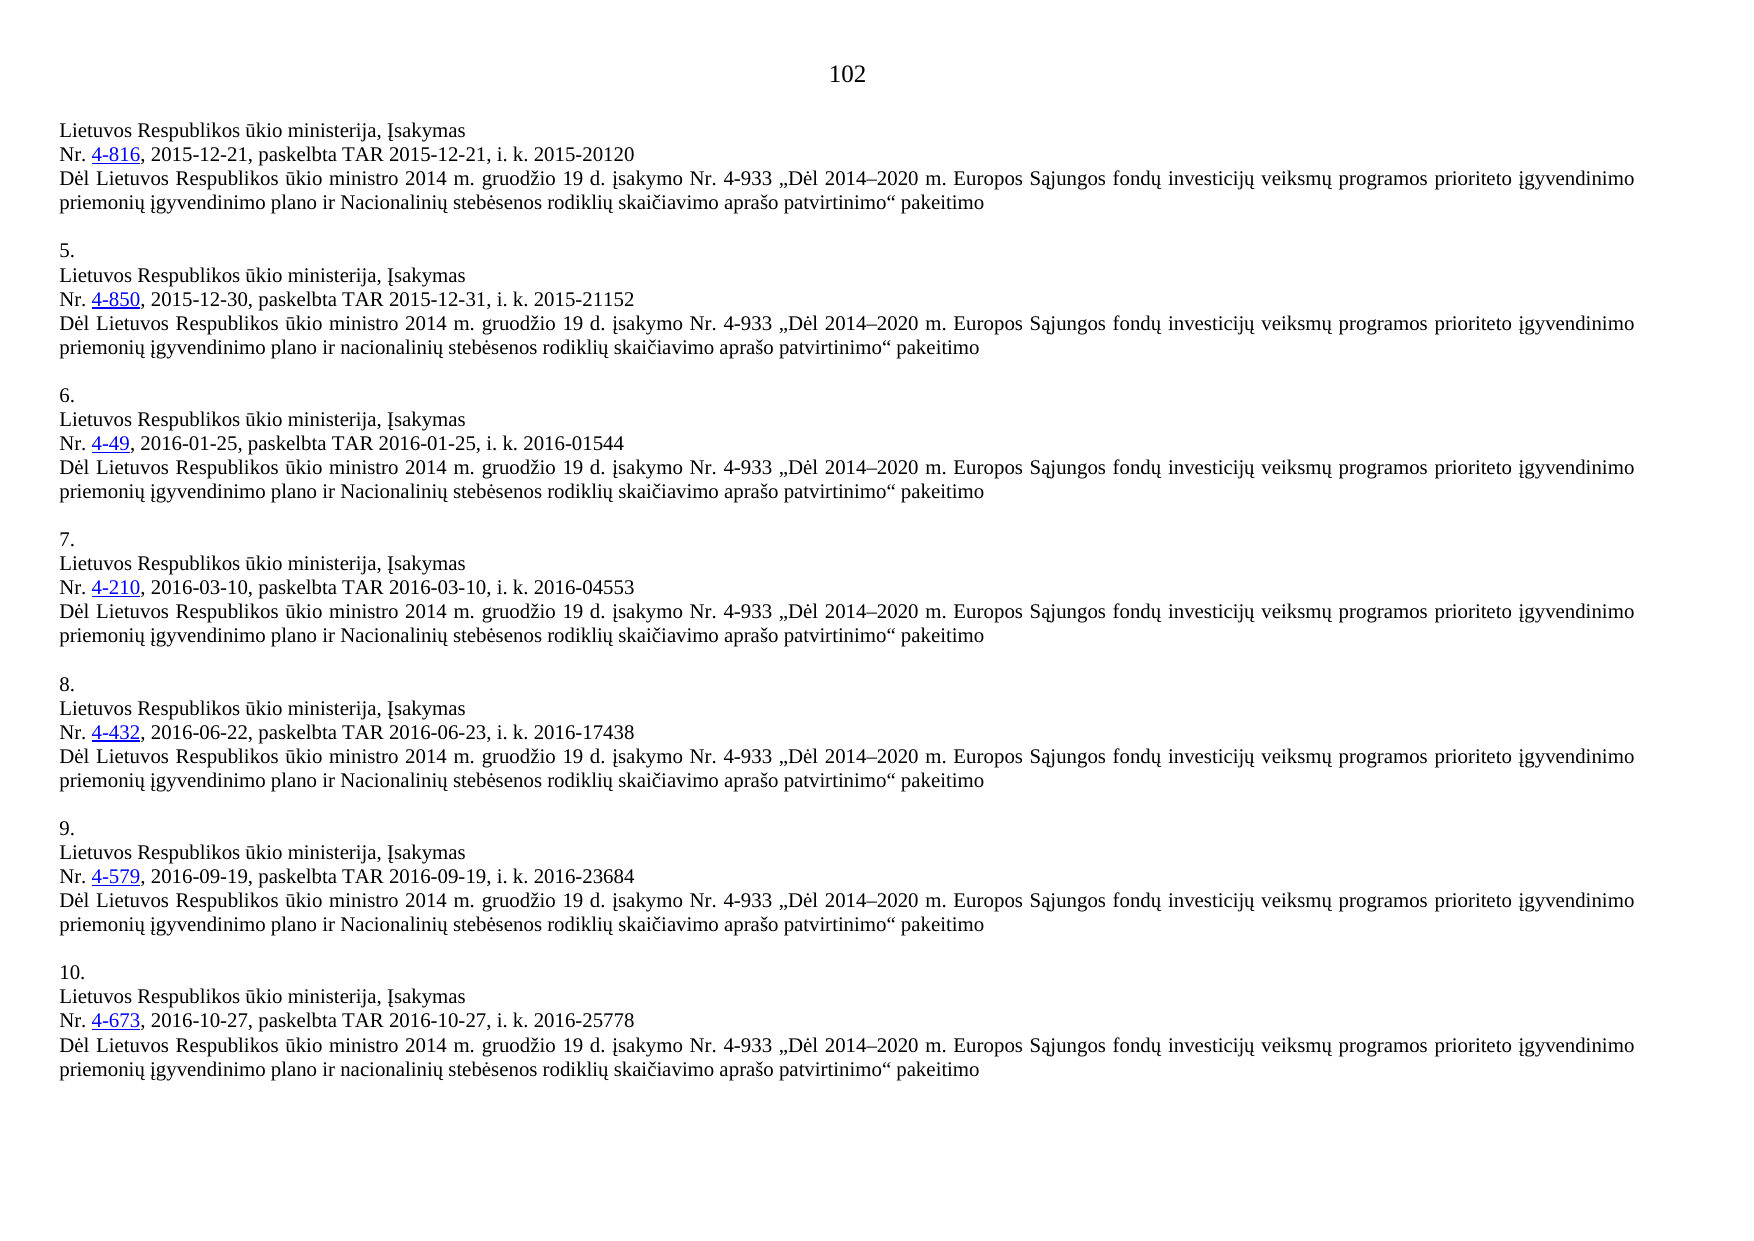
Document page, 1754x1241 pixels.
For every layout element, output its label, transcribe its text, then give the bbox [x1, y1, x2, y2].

text Dėl Lietuvos Respublikos ūkio ministro 2014 m. gruodžio 19 d. įsakymo Nr. 4-933 „Dėl 2014–2020 m. Europos Sąjungos fondų investicijų veiksmų programos prioriteto įgyvendinimo priemonių įgyvendinimo plano ir Nacionalinių stebėsenos rodiklių skaičiavimo aprašo patvirtinimo“ pakeitimo [59, 455, 1636, 503]
text 10. [59, 960, 1636, 984]
text Nr. 4-210, 2016-03-10, paskelbta TAR 2016-03-10, i. k. 2016-04553 [59, 575, 1636, 599]
text Lietuvos Respublikos ūkio ministerija, Įsakymas [59, 118, 1636, 142]
text Lietuvos Respublikos ūkio ministerija, Įsakymas [59, 984, 1636, 1008]
text Dėl Lietuvos Respublikos ūkio ministro 2014 m. gruodžio 19 d. įsakymo Nr. 4-933 „Dėl 2014–2020 m. Europos Sąjungos fondų investicijų veiksmų programos prioriteto įgyvendinimo priemonių įgyvendinimo plano ir Nacionalinių stebėsenos rodiklių skaičiavimo aprašo patvirtinimo“ pakeitimo [59, 599, 1636, 647]
text 9. [59, 816, 1636, 840]
text Nr. 4-850, 2015-12-30, paskelbta TAR 2015-12-31, i. k. 2015-21152 [59, 287, 1636, 311]
text Lietuvos Respublikos ūkio ministerija, Įsakymas [59, 696, 1636, 720]
text 6. [59, 383, 1636, 407]
text Dėl Lietuvos Respublikos ūkio ministro 2014 m. gruodžio 19 d. įsakymo Nr. 4-933 „Dėl 2014–2020 m. Europos Sąjungos fondų investicijų veiksmų programos prioriteto įgyvendinimo priemonių įgyvendinimo plano ir Nacionalinių stebėsenos rodiklių skaičiavimo aprašo patvirtinimo“ pakeitimo [59, 744, 1636, 792]
text Nr. 4-579, 2016-09-19, paskelbta TAR 2016-09-19, i. k. 2016-23684 [59, 864, 1636, 888]
text Nr. 4-816, 2015-12-21, paskelbta TAR 2015-12-21, i. k. 2015-20120 [59, 142, 1636, 166]
text Dėl Lietuvos Respublikos ūkio ministro 2014 m. gruodžio 19 d. įsakymo Nr. 4-933 „Dėl 2014–2020 m. Europos Sąjungos fondų investicijų veiksmų programos prioriteto įgyvendinimo priemonių įgyvendinimo plano ir Nacionalinių stebėsenos rodiklių skaičiavimo aprašo patvirtinimo“ pakeitimo [59, 888, 1636, 936]
text Lietuvos Respublikos ūkio ministerija, Įsakymas [59, 551, 1636, 575]
text 8. [59, 672, 1636, 696]
text 5. [59, 238, 1636, 262]
text Nr. 4-49, 2016-01-25, paskelbta TAR 2016-01-25, i. k. 2016-01544 [59, 431, 1636, 455]
text Nr. 4-432, 2016-06-22, paskelbta TAR 2016-06-23, i. k. 2016-17438 [59, 720, 1636, 744]
text Dėl Lietuvos Respublikos ūkio ministro 2014 m. gruodžio 19 d. įsakymo Nr. 4-933 „Dėl 2014–2020 m. Europos Sąjungos fondų investicijų veiksmų programos prioriteto įgyvendinimo priemonių įgyvendinimo plano ir Nacionalinių stebėsenos rodiklių skaičiavimo aprašo patvirtinimo“ pakeitimo [59, 166, 1636, 214]
text Lietuvos Respublikos ūkio ministerija, Įsakymas [59, 840, 1636, 864]
text Lietuvos Respublikos ūkio ministerija, Įsakymas [59, 262, 1636, 287]
text Lietuvos Respublikos ūkio ministerija, Įsakymas [59, 407, 1636, 431]
text Dėl Lietuvos Respublikos ūkio ministro 2014 m. gruodžio 19 d. įsakymo Nr. 4-933 „Dėl 2014–2020 m. Europos Sąjungos fondų investicijų veiksmų programos prioriteto įgyvendinimo priemonių įgyvendinimo plano ir nacionalinių stebėsenos rodiklių skaičiavimo aprašo patvirtinimo“ pakeitimo [59, 1032, 1636, 1081]
text Dėl Lietuvos Respublikos ūkio ministro 2014 m. gruodžio 19 d. įsakymo Nr. 4-933 „Dėl 2014–2020 m. Europos Sąjungos fondų investicijų veiksmų programos prioriteto įgyvendinimo priemonių įgyvendinimo plano ir nacionalinių stebėsenos rodiklių skaičiavimo aprašo patvirtinimo“ pakeitimo [59, 311, 1636, 359]
text Nr. 4-673, 2016-10-27, paskelbta TAR 2016-10-27, i. k. 2016-25778 [59, 1008, 1636, 1032]
text 7. [59, 527, 1636, 551]
